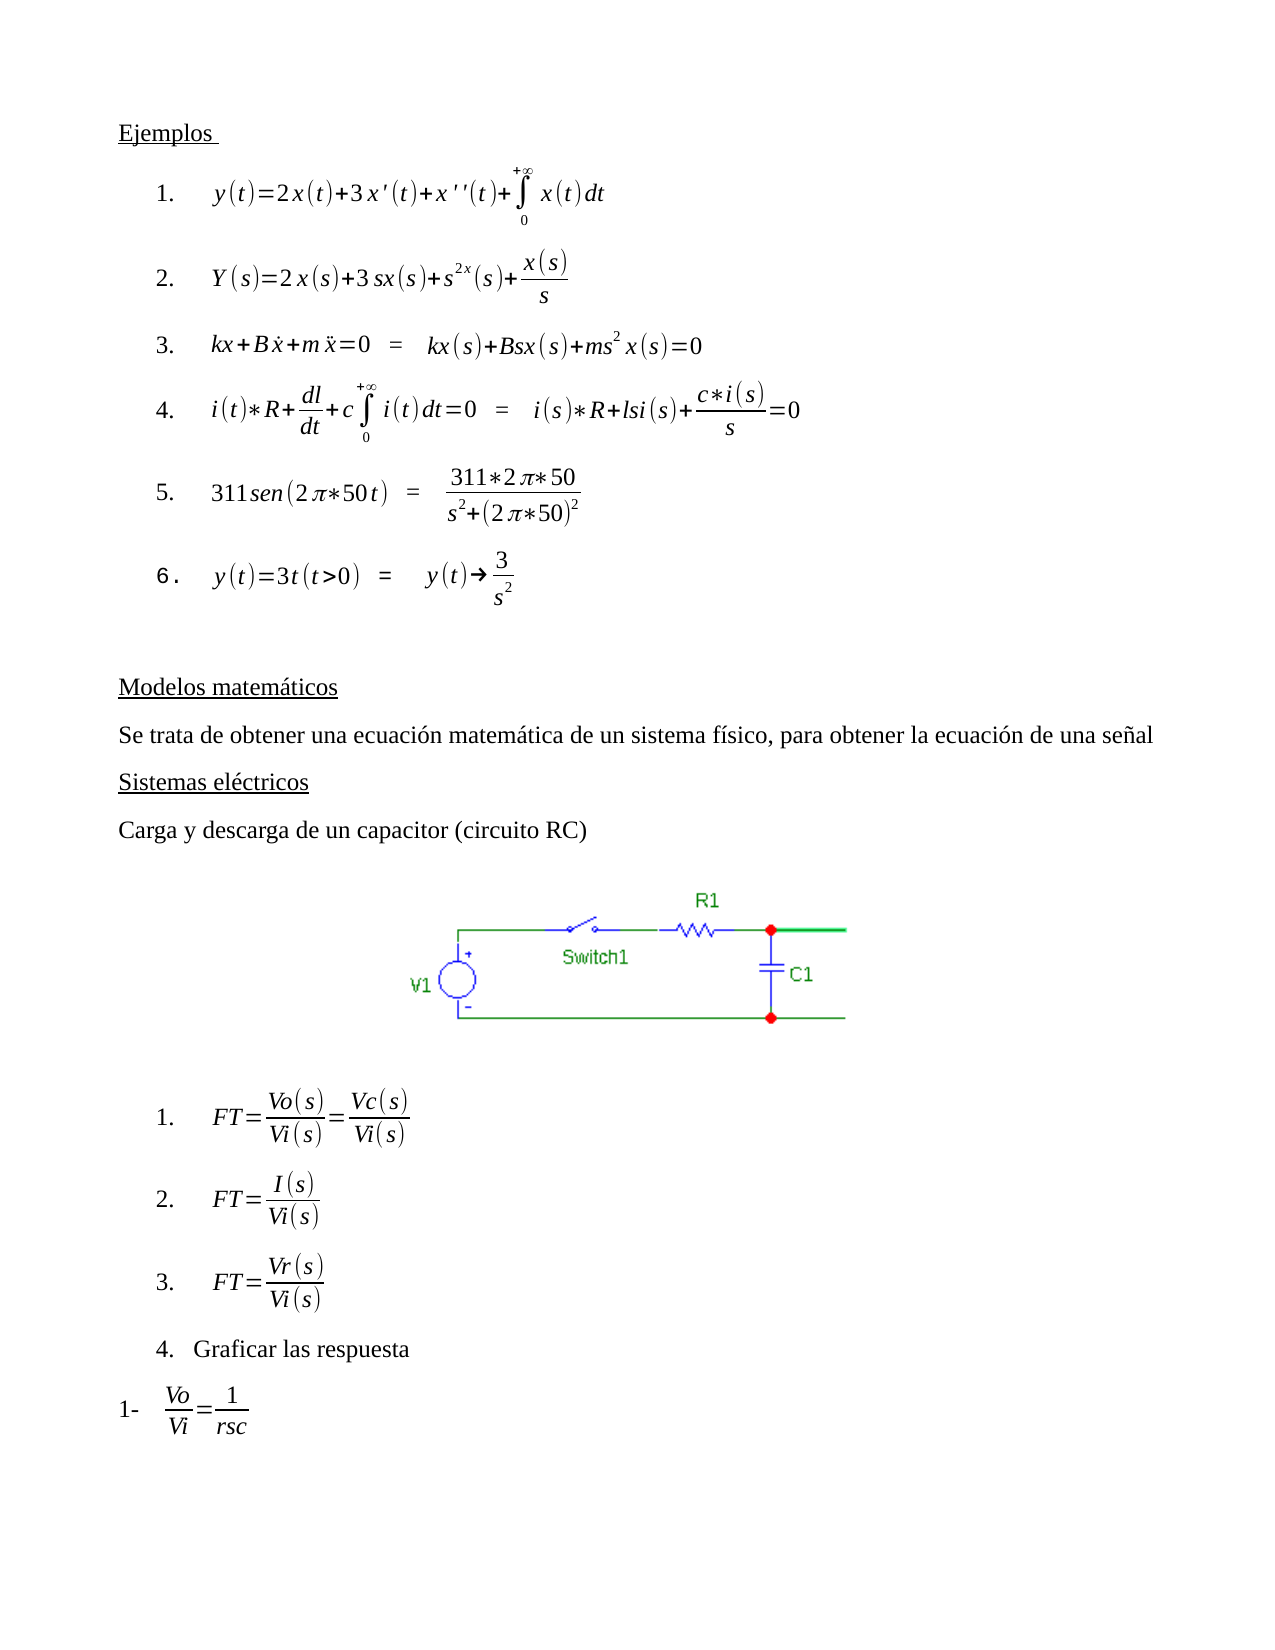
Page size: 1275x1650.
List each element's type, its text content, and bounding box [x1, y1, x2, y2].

picture [384, 862, 891, 1057]
list = [156, 547, 1157, 609]
text Se trata de obtener una ecuación matemática de un sistema físico, para obtener la ecuación de una señal [118, 720, 1157, 749]
text Modelos matemáticos [118, 672, 1157, 701]
text Sistemas eléctricos [118, 767, 1157, 796]
list = [156, 464, 1157, 528]
list = [156, 327, 1157, 360]
list Graficar las respuesta [156, 1334, 1157, 1362]
list = [156, 379, 1157, 445]
text 1- [118, 1381, 1157, 1440]
text Ejemplos [118, 118, 1157, 147]
text Carga y descarga de un capacitor (circuito RC) [118, 815, 1157, 844]
